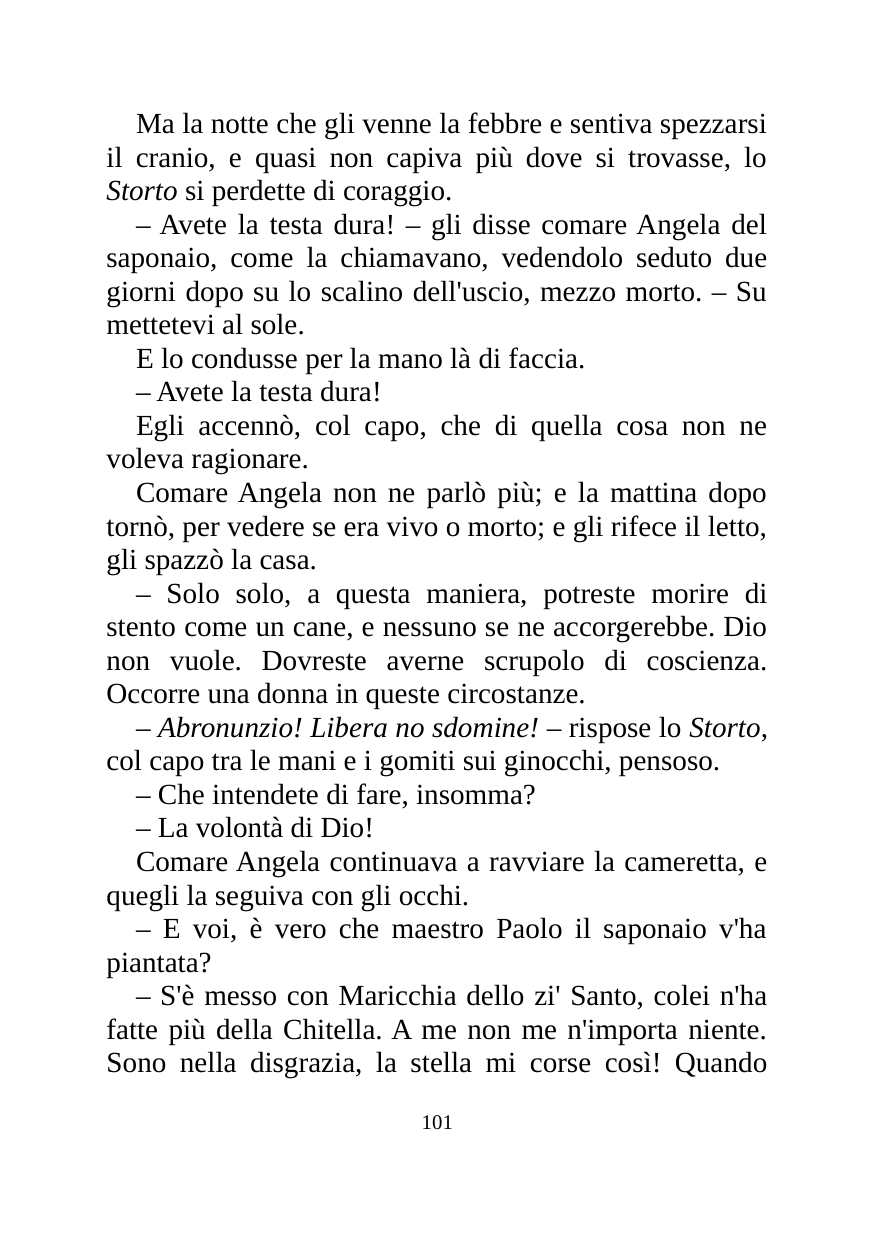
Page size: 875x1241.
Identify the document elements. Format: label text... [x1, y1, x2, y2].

text Ma la notte che gli venne la febbre e sentiva spezzarsi il cranio, e quasi non capiva più dove si trovasse, lo Storto si perdette di coraggio. [106, 106, 768, 207]
text E lo condusse per la mano là di faccia. [106, 341, 768, 374]
text – S'è messo con Maricchia dello zi' Santo, colei n'ha fatte più della Chitella. A me non me n'importa niente. Sono nella disgrazia, la stella mi corse così! Quando [106, 978, 768, 1079]
text – E voi, è vero che maestro Paolo il saponaio v'ha piantata? [106, 911, 768, 978]
text Egli accennò, col capo, che di quella cosa non ne voleva ragionare. [106, 408, 768, 475]
text – Solo solo, a questa maniera, potreste morire di stento come un cane, e nessuno se ne accorgerebbe. Dio non vuole. Dovreste averne scrupolo di coscienza. Occorre una donna in queste circostanze. [106, 576, 768, 710]
text – Avete la testa dura! [106, 374, 768, 408]
text Comare Angela continuava a ravviare la cameretta, e quegli la seguiva con gli occhi. [106, 844, 768, 911]
text Comare Angela non ne parlò più; e la mattina dopo tornò, per vedere se era vivo o morto; e gli rifece il letto, gli spazzò la casa. [106, 475, 768, 576]
text – La volontà di Dio! [106, 811, 768, 844]
text – Che intendete di fare, insomma? [106, 777, 768, 811]
text – Abronunzio! Libera no sdomine! – rispose lo Storto, col capo tra le mani e i gomiti sui ginocchi, pensoso. [106, 710, 768, 777]
text – Avete la testa dura! – gli disse comare Angela del saponaio, come la chiamavano, vedendolo seduto due giorni dopo su lo scalino dell'uscio, mezzo morto. – Su mettetevi al sole. [106, 207, 768, 341]
